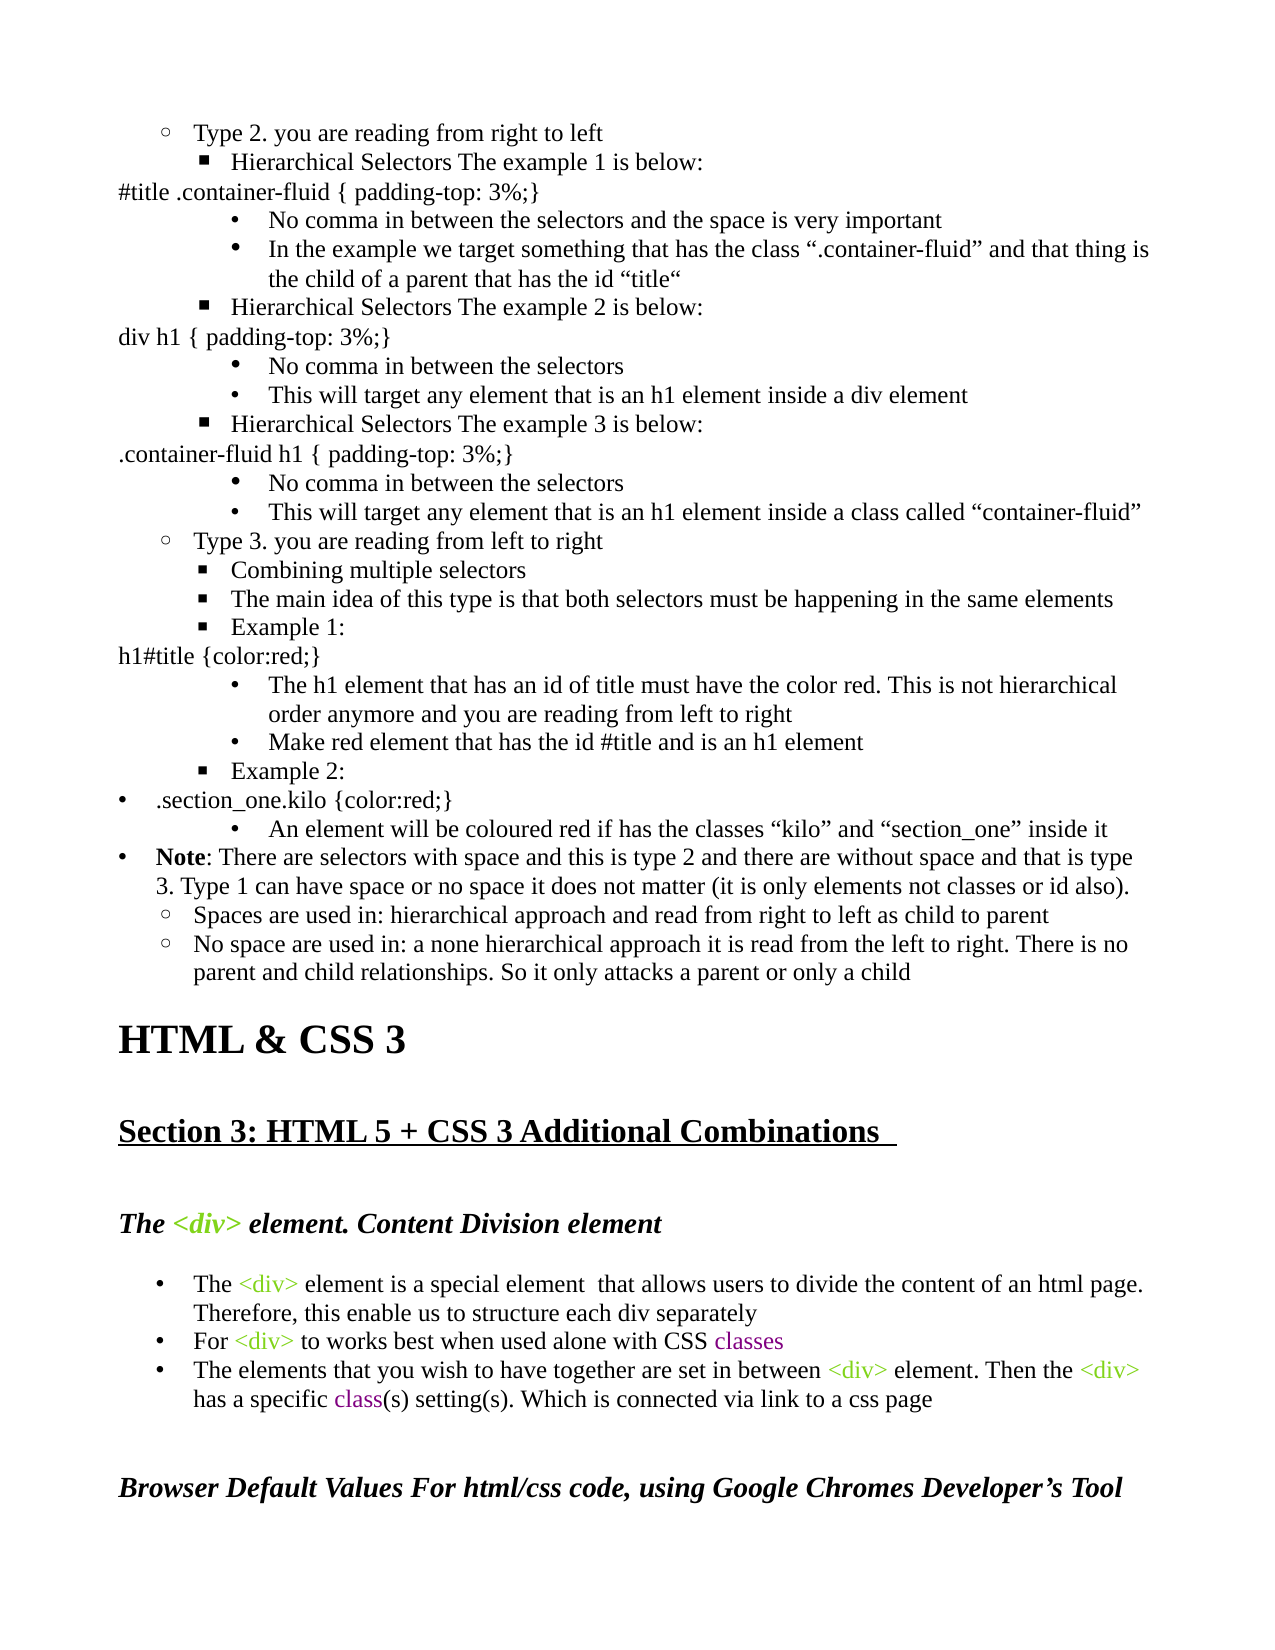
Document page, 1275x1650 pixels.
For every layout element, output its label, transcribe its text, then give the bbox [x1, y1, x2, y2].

list An element will be coloured red if has the classes “kilo” and “section_one” inside it [231, 814, 1157, 842]
text #title .container-fluid { padding-top: 3%;} [118, 177, 1157, 205]
list No comma in between the selectors [231, 351, 1157, 381]
list No comma in between the selectors [231, 468, 1157, 497]
list The main idea of this type is that both selectors must be happening in the same elements [193, 584, 1157, 612]
list Hierarchical Selectors The example 3 is below: [193, 409, 1157, 439]
list .section_one.kilo {color:red;} [118, 785, 1157, 814]
list Type 2. you are reading from right to left [156, 118, 1157, 147]
list Note: There are selectors with space and this is type 2 and there are without space and that is type 3. Type 1 can have space or no space it does not matter (it is only elements not classes or id also). [118, 842, 1157, 900]
list Type 3. you are reading from left to right [156, 526, 1157, 555]
text The <div> element. Content Division element [118, 1207, 1157, 1240]
text Section 3: HTML 5 + CSS 3 Additional Combinations [118, 1111, 1157, 1149]
list No space are used in: a none hierarchical approach it is read from the left to right. There is no parent and child relationships. So it only attacks a parent or only a child [156, 929, 1157, 986]
list The <div> element is a special element that allows users to divide the content of an html page. Therefore, this enable us to structure each div separately [156, 1269, 1157, 1326]
list The h1 element that has an id of title must have the color red. This is not hierarchical order anymore and you are reading from left to right [231, 670, 1157, 727]
list Example 2: [193, 756, 1157, 785]
list The elements that you wish to have together are set in between <div> element. Then the <div> has a specific class(s) setting(s). Which is connected via link to a css page [156, 1355, 1157, 1413]
list This will target any element that is an h1 element inside a div element [231, 381, 1157, 409]
list Hierarchical Selectors The example 1 is below: [193, 147, 1157, 177]
list This will target any element that is an h1 element inside a class called “container-fluid” [231, 497, 1157, 526]
text Browser Default Values For html/css code, using Google Chromes Developer’s Tool [118, 1470, 1157, 1504]
text div h1 { padding-top: 3%;} [118, 322, 1157, 351]
list In the example we target something that has the class “.container-fluid” and that thing is the child of a parent that has the id “title“ [231, 234, 1157, 292]
list No comma in between the selectors and the space is very important [231, 205, 1157, 234]
list Example 1: [193, 612, 1157, 641]
list Spaces are used in: hierarchical approach and read from right to left as child to parent [156, 900, 1157, 929]
text h1#title {color:red;} [118, 641, 1157, 670]
list Make red element that has the id #title and is an h1 element [231, 727, 1157, 756]
list Combining multiple selectors [193, 555, 1157, 584]
text .container-fluid h1 { padding-top: 3%;} [118, 439, 1157, 468]
list Hierarchical Selectors The example 2 is below: [193, 292, 1157, 322]
list For <div> to works best when used alone with CSS classes [156, 1326, 1157, 1355]
text HTML & CSS 3 [118, 1015, 1157, 1063]
